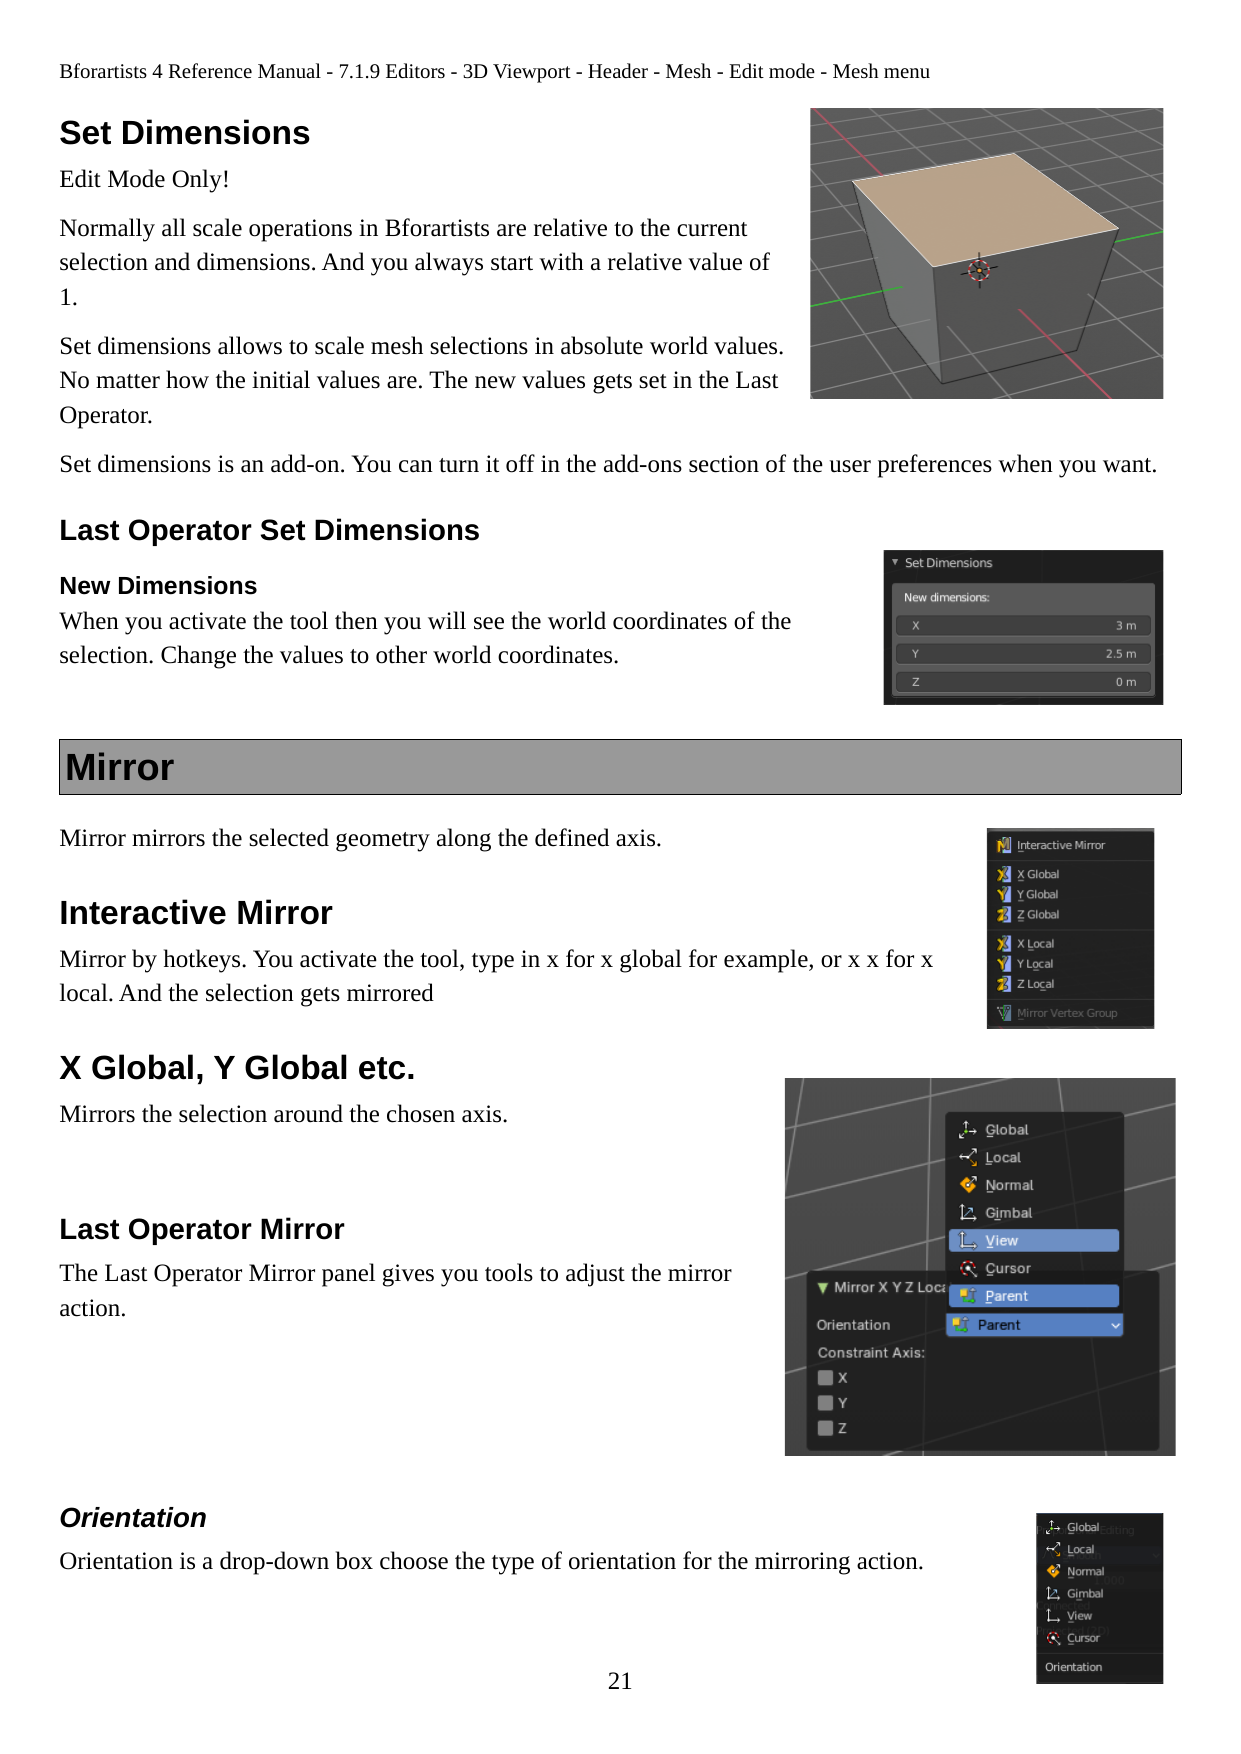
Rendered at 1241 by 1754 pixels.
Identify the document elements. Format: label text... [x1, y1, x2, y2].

subtitle Interactive Mirror [59, 893, 986, 931]
picture [986, 828, 1155, 1029]
subtitle X Global, Y Global etc. [59, 1048, 1181, 1087]
subtitle Last Operator Set Dimensions [59, 512, 1181, 546]
text Set dimensions allows to scale mesh selections in absolute world values. No matter how the initial values are. The new values gets set in the Last Operator. [59, 331, 1181, 428]
subtitle Set Dimensions [59, 113, 810, 151]
picture [883, 550, 1164, 705]
text Orientation is a drop-down box choose the type of orientation for the mirroring action. [59, 1546, 1036, 1574]
text The Last Operator Mirror panel gives you tools to adjust the mirror action. [59, 1258, 784, 1321]
text When you activate the tool then you will see the world coordinates of the selection. Change the values to other world coordinates. [59, 606, 883, 669]
picture [810, 108, 1164, 399]
text [1164, 164, 1181, 192]
subtitle [1164, 571, 1181, 600]
text Mirrors the selection around the chosen axis. [59, 1099, 784, 1128]
table_header Mirror [60, 740, 1181, 794]
text Mirror mirrors the selected geometry along the defined axis. [59, 823, 1181, 851]
subtitle [1155, 893, 1181, 931]
subtitle [1164, 113, 1181, 151]
text Set dimensions is an add-on. You can turn it off in the add-ons section of the user preferences when you want. [59, 449, 1181, 478]
picture [784, 1078, 1176, 1456]
text Normally all scale operations in Bforartists are relative to the current selection and dimensions. And you always start with a relative value of 1. [59, 213, 810, 311]
subtitle Last Operator Mirror [59, 1212, 784, 1246]
subtitle Orientation [59, 1501, 1181, 1533]
text Edit Mode Only! [59, 164, 810, 192]
picture [1036, 1513, 1164, 1684]
subtitle New Dimensions [59, 571, 883, 600]
text Mirror by hotkeys. You activate the tool, type in x for x global for example, or x x for x local. And the selection gets mirrored [59, 944, 986, 1007]
